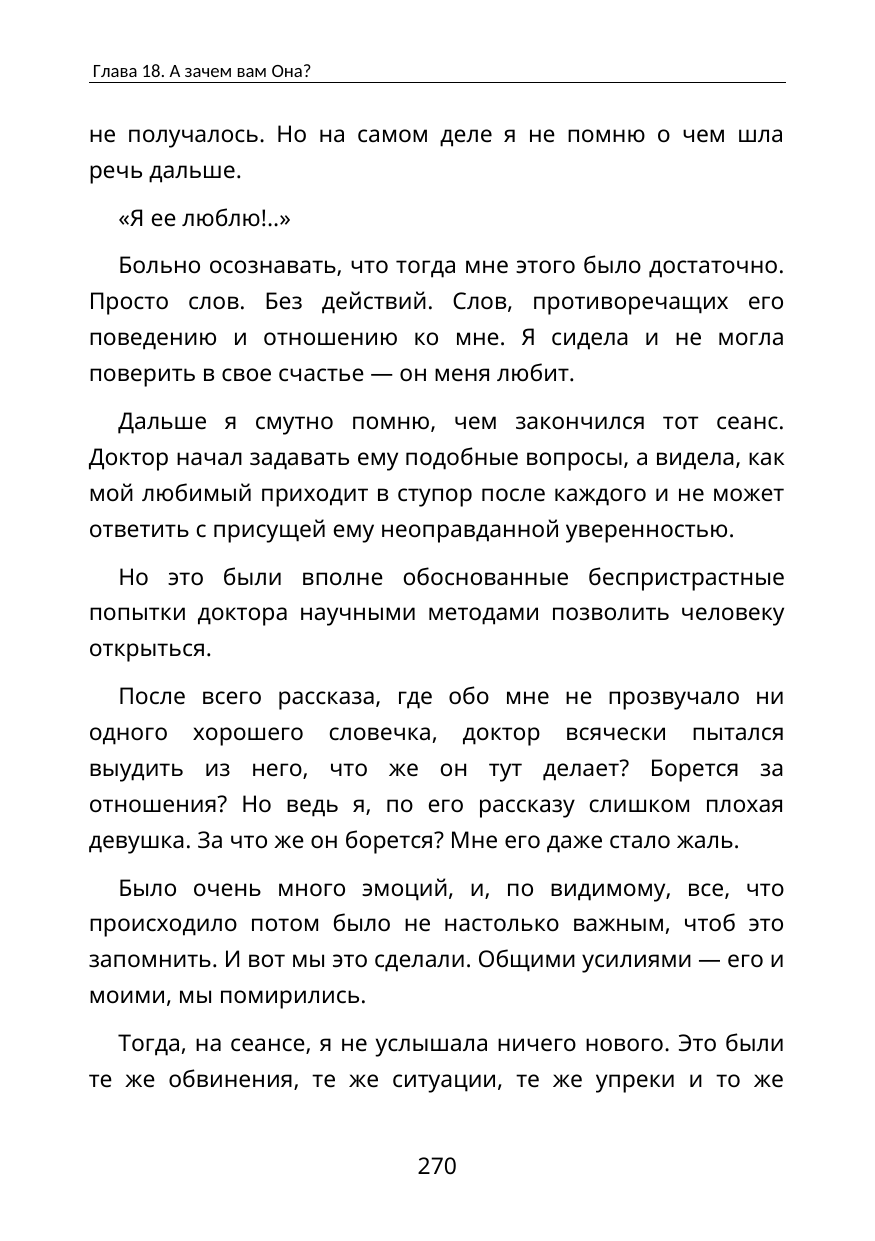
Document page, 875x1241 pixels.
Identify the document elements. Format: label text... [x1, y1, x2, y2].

text Но это были вполне обоснованные беспристрастные попытки доктора научными методами позволить человеку открыться. [88, 560, 786, 663]
text Дальше я смутно помню, чем закончился тот сеанс. Доктор начал задавать ему подобные вопросы, а видела, как мой любимый приходит в ступор после каждого и не может ответить с присущей ему неоправданной уверенностью. [88, 405, 786, 544]
text Больно осознавать, что тогда мне этого было достаточно. Просто слов. Без действий. Слов, противоречащих его поведению и отношению ко мне. Я сидела и не могла поверить в свое счастье — он меня любит. [88, 249, 786, 388]
text не получалось. Но на самом деле я не помню о чем шла речь дальше. [88, 118, 786, 185]
text Тогда, на сеансе, я не услышала ничего нового. Это были те же обвинения, те же ситуации, те же упреки и то же [88, 1027, 786, 1094]
text После всего рассказа, где обо мне не прозвучало ни одного хорошего словечка, доктор всячески пытался выудить из него, что же он тут делает? Борется за отношения? Но ведь я, по его рассказу слишком плохая девушка. За что же он борется? Мне его даже стало жаль. [88, 680, 786, 855]
text «Я ее люблю!..» [88, 202, 786, 233]
text Было очень много эмоций, и, по видимому, все, что происходило потом было не настолько важным, чтоб это запомнить. И вот мы это сделали. Общими усилиями — его и моими, мы помирились. [88, 871, 786, 1011]
